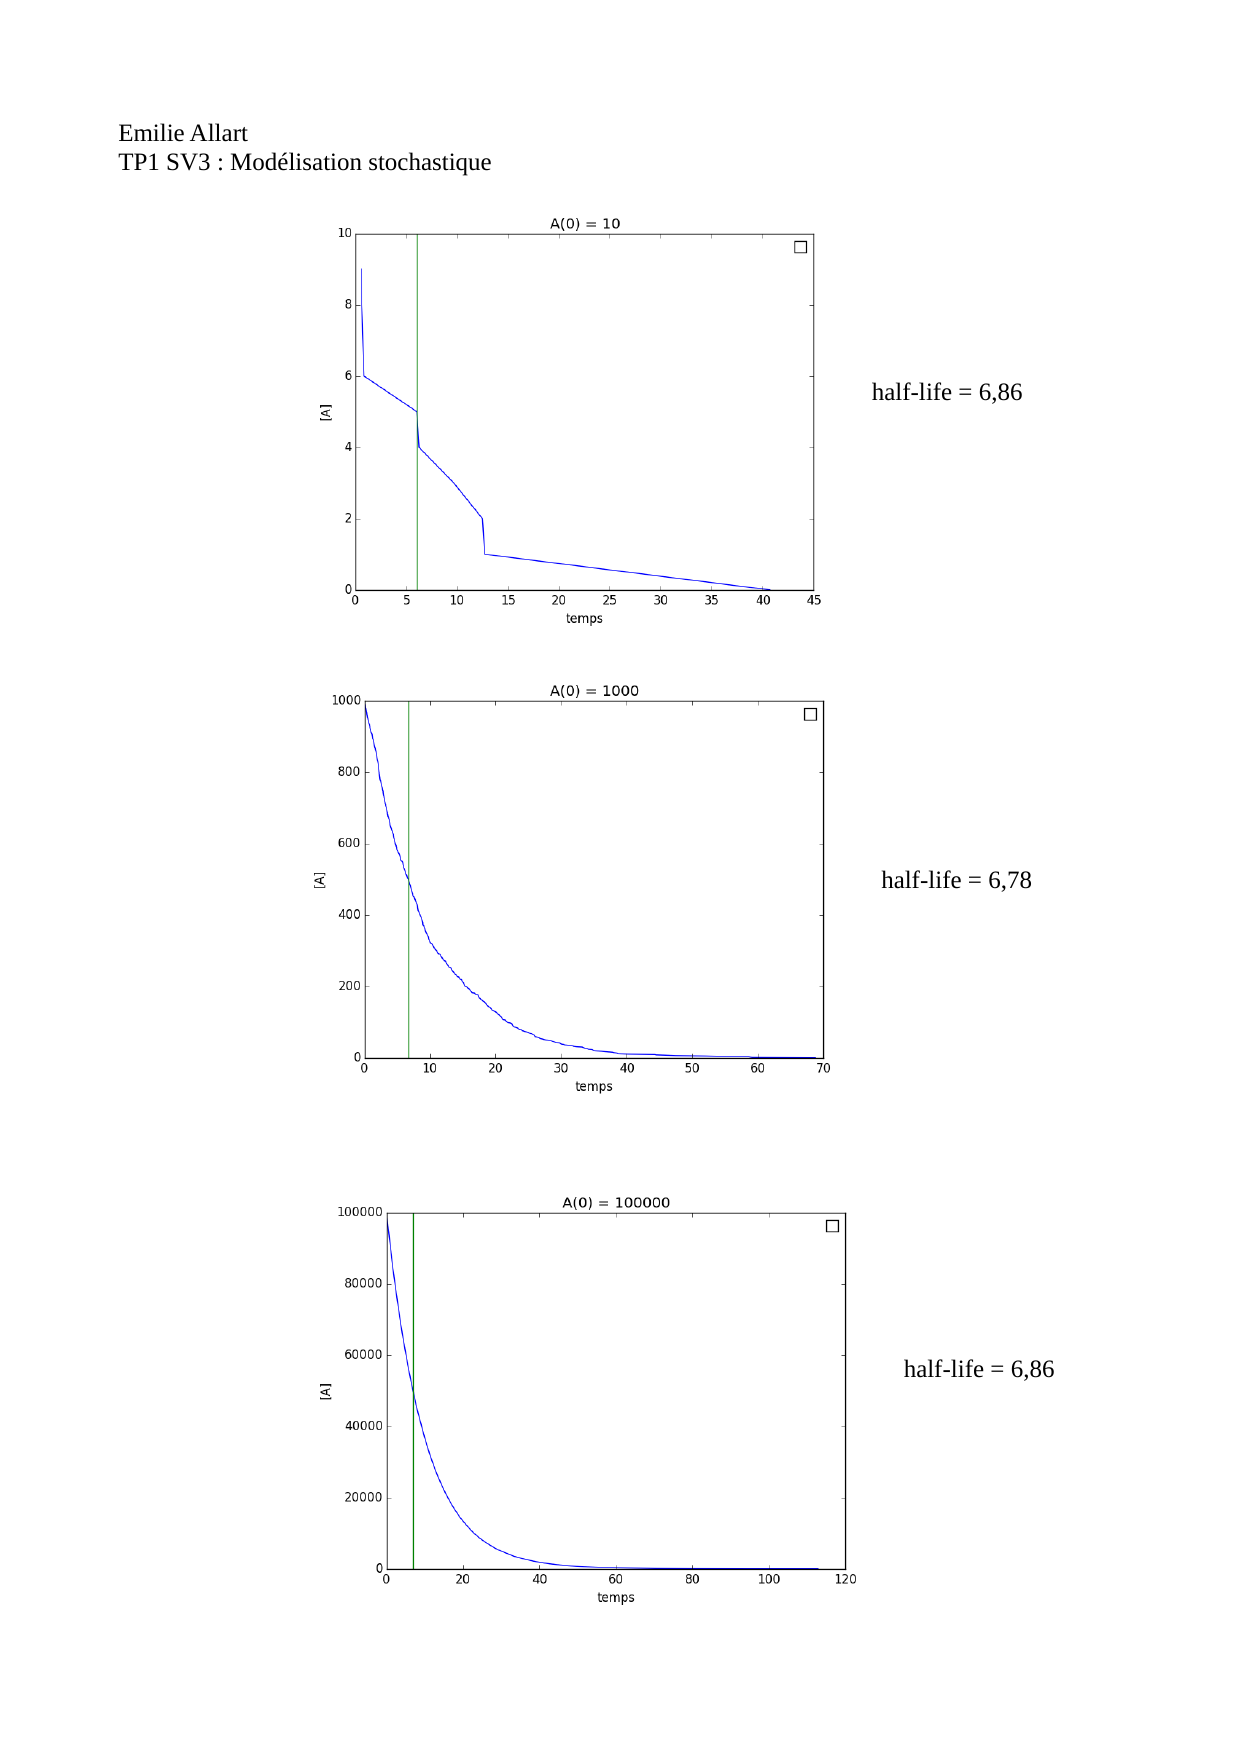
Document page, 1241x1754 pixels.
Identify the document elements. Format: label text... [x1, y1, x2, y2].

text [118, 866, 290, 894]
text half-life = 6,86 [904, 1354, 1122, 1383]
picture [290, 656, 882, 1102]
text TP1 SV3 : Modélisation stochastique [118, 147, 1122, 176]
text half-life = 6,78 [882, 866, 1122, 894]
text [118, 1354, 312, 1383]
text Emilie Allart [118, 118, 1122, 147]
picture [281, 189, 872, 634]
picture [312, 1168, 904, 1613]
text half-life = 6,86 [872, 377, 1122, 406]
text [118, 377, 281, 406]
